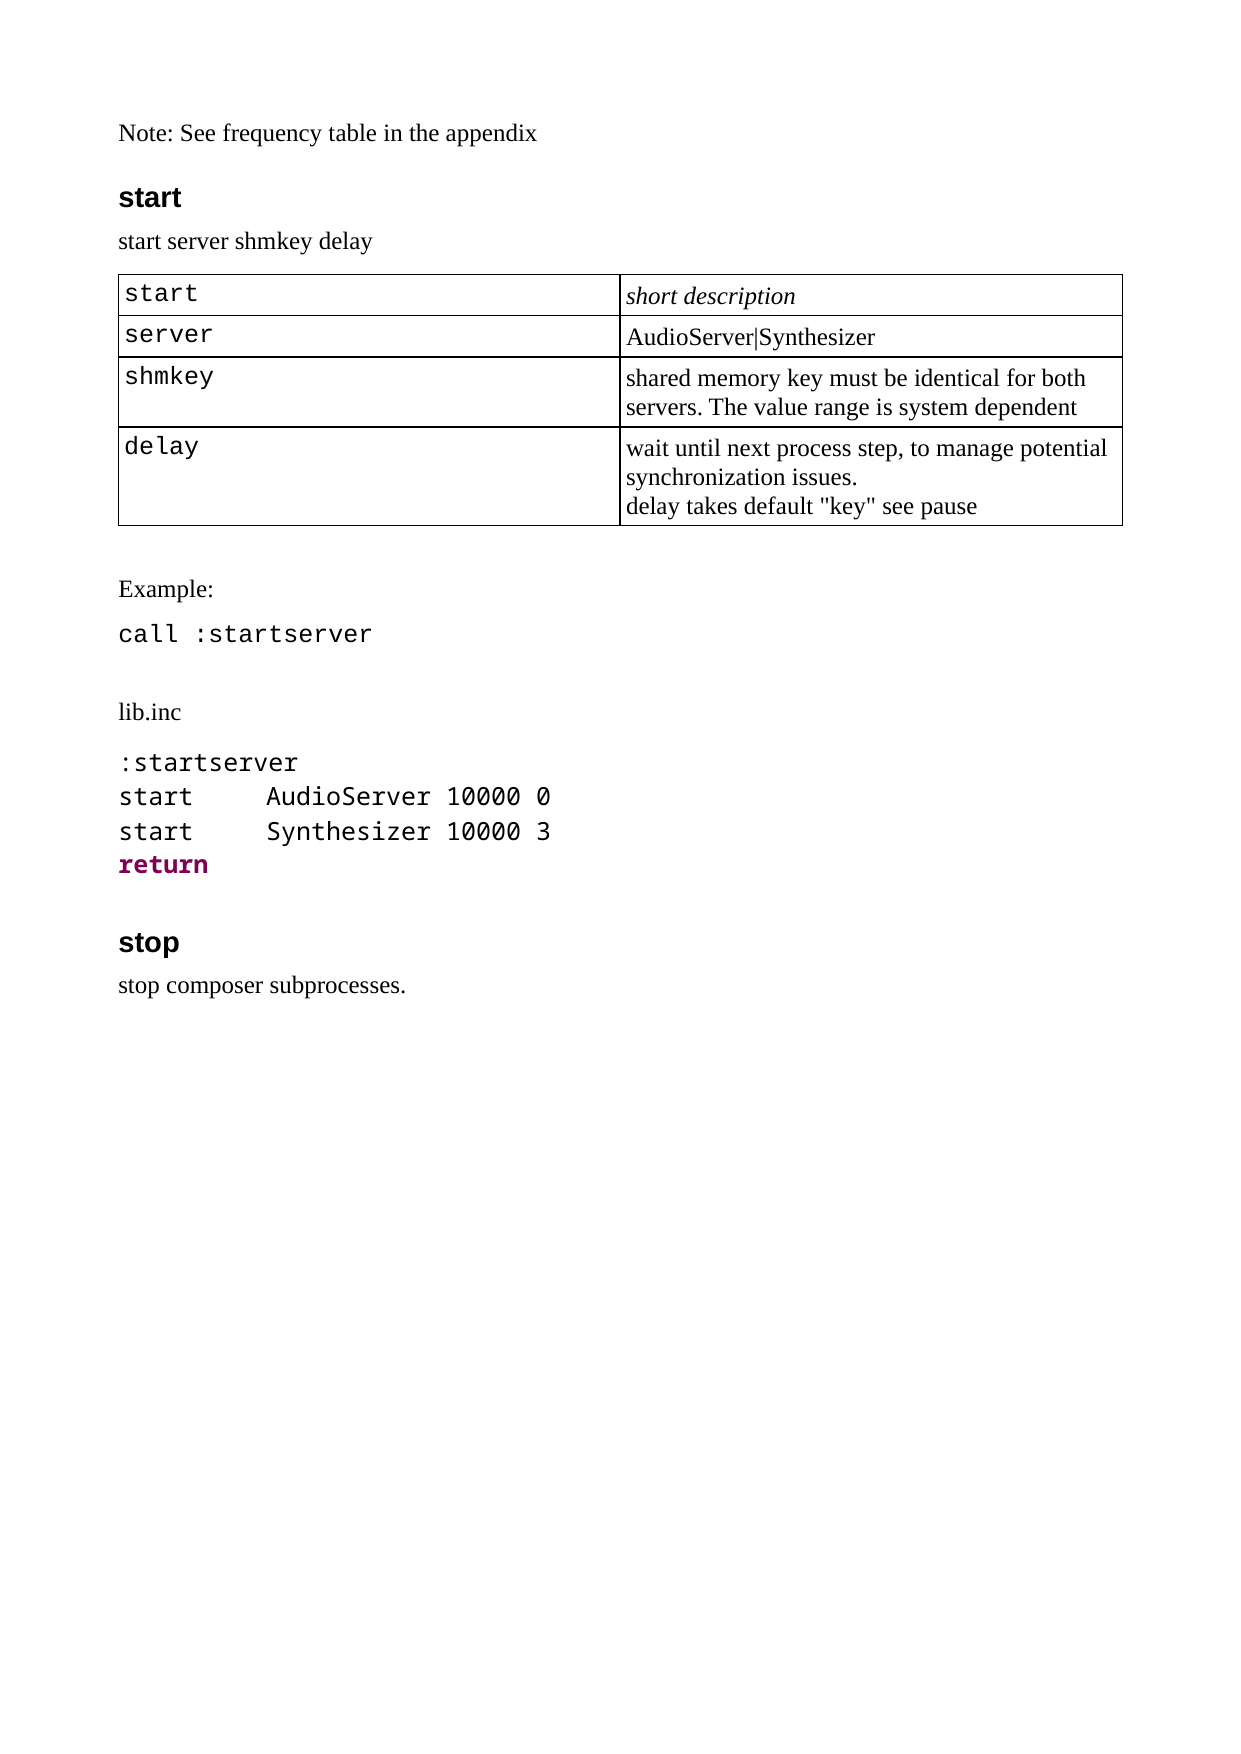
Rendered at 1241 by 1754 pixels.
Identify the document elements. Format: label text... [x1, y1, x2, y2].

table_cell delay [119, 428, 619, 525]
text start server shmkey delay [118, 226, 1122, 255]
table_cell shmkey [119, 358, 619, 426]
text stop composer subprocesses. [118, 971, 1122, 999]
text return [118, 847, 1122, 881]
table_cell AudioServer|Synthesizer [621, 316, 1122, 356]
text lib.inc [118, 697, 1122, 726]
table_cell server [119, 316, 619, 356]
subtitle stop [118, 924, 1122, 958]
text Note: See frequency table in the appendix [118, 118, 1122, 147]
subtitle start [118, 180, 1122, 214]
table_cell wait until next process step, to manage potential synchronization issues. delay takes default "key" see pause [621, 428, 1122, 525]
table_header short description [621, 275, 1122, 315]
table_cell shared memory key must be identical for both servers. The value range is system dependent [621, 358, 1122, 426]
text start AudioServer 10000 0 [118, 779, 1122, 813]
table_header start [119, 275, 619, 315]
text Example: [118, 574, 1122, 603]
text :startserver [118, 745, 1122, 779]
text start Synthesizer 10000 3 [118, 813, 1122, 847]
text call :startserver [118, 621, 1122, 650]
